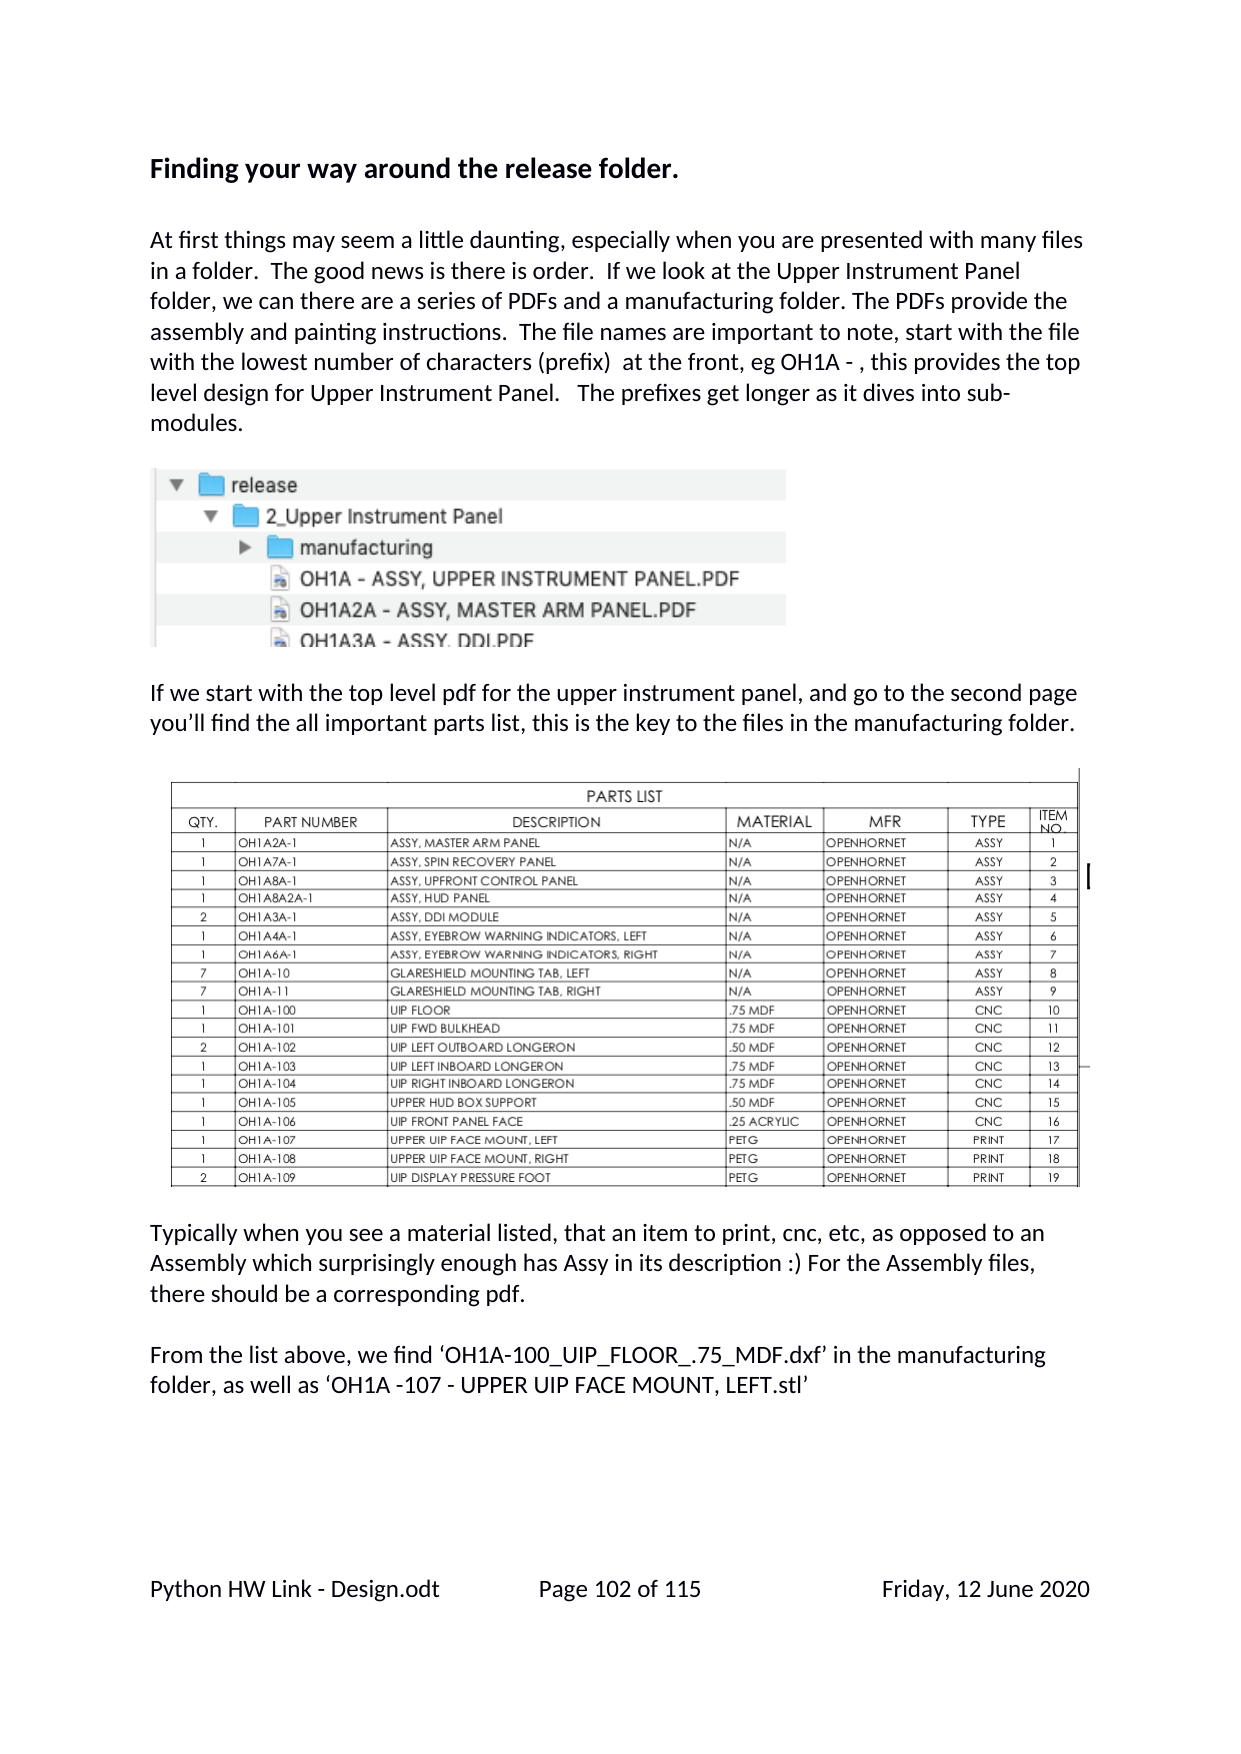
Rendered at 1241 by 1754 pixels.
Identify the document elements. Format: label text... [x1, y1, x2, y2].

picture [150, 768, 1091, 1187]
text From the list above, we find ‘OH1A-100_UIP_FLOOR_.75_MDF.dxf’ in the manufacturing folder, as well as ‘OH1A -107 - UPPER UIP FACE MOUNT, LEFT.stl’ [150, 1339, 1090, 1400]
subtitle Finding your way around the release folder. [150, 150, 1090, 186]
picture [150, 468, 786, 647]
text Typically when you see a material listed, that an item to print, cnc, etc, as opposed to an Assembly which surprisingly enough has Assy in its description :) For the Assembly files, there should be a corresponding pdf. [150, 1217, 1090, 1308]
text At first things may seem a little daunting, especially when you are presented with many files in a folder. The good news is there is order. If we look at the Upper Instrument Panel folder, we can there are a series of PDFs and a manufacturing folder. The PDFs provide the assembly and painting instructions. The file names are important to note, start with the file with the lowest number of characters (prefix) at the front, eg OH1A - , this provides the top level design for Upper Instrument Panel. The prefixes get longer as it dives into sub-modules. [150, 224, 1090, 438]
text If we start with the top level pdf for the upper instrument panel, and go to the second page you’ll find the all important parts list, this is the key to the files in the manufacturing folder. [150, 677, 1090, 738]
